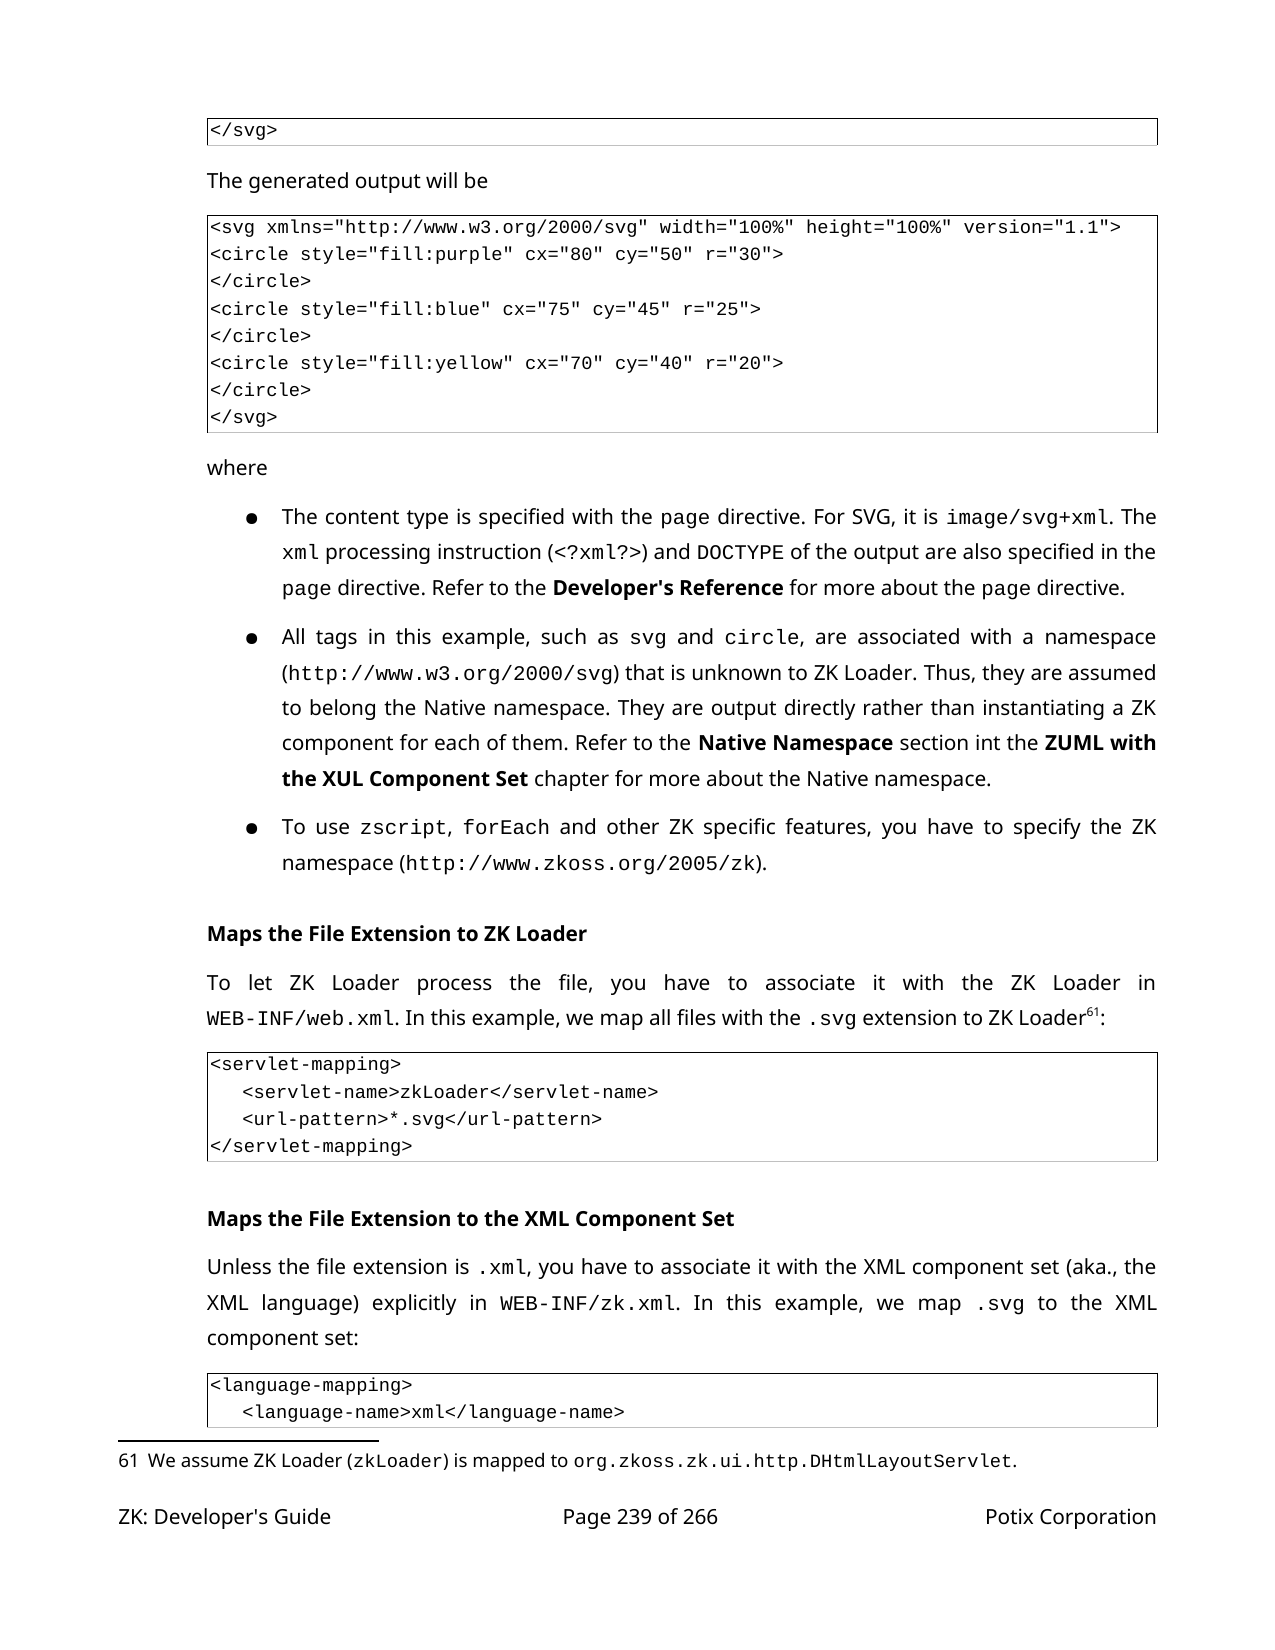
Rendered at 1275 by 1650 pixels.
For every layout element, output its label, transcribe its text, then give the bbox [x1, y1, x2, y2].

list The content type is specified with the page directive. For SVG, it is image/svg+xml. The xml processing instruction (<?xml?>) and DOCTYPE of the output are also specified in the page directive. Refer to the Developer's Reference for more about the page directive. [244, 502, 1157, 602]
subtitle Maps the File Extension to the XML Component Set [207, 1204, 1157, 1232]
text </circle> [208, 324, 1157, 348]
text <servlet-mapping> [208, 1053, 1157, 1077]
text Unless the file extension is .xml, you have to associate it with the XML component set (aka., the XML language) explicitly in WEB-INF/zk.xml. In this example, we map .svg to the XML component set: [207, 1252, 1157, 1352]
text <language-mapping> [208, 1374, 1157, 1397]
text </svg> [208, 405, 1157, 432]
text <circle style="fill:purple" cx="80" cy="50" r="30"> [208, 242, 1157, 266]
text where [207, 453, 1157, 481]
list To use zscript, forEach and other ZK specific features, you have to specify the ZK namespace (http://www.zkoss.org/2005/zk). [244, 812, 1157, 877]
text <url-pattern>*.svg</url-pattern> [208, 1107, 1157, 1131]
text <circle style="fill:yellow" cx="70" cy="40" r="20"> [208, 351, 1157, 375]
text <svg xmlns="http://www.w3.org/2000/svg" width="100%" height="100%" version="1.1"> [208, 216, 1157, 239]
text We assume ZK Loader (zkLoader) is mapped to org.zkoss.zk.ui.http.DHtmlLayoutServlet. [118, 1447, 1157, 1473]
text <circle style="fill:blue" cx="75" cy="45" r="25"> [208, 296, 1157, 321]
text </circle> [208, 269, 1157, 293]
text The generated output will be [207, 166, 1157, 194]
text <language-name>xml</language-name> [208, 1399, 1157, 1427]
text </servlet-mapping> [208, 1134, 1157, 1161]
text <servlet-name>zkLoader</servlet-name> [208, 1079, 1157, 1104]
text </svg> [208, 119, 1157, 145]
list All tags in this example, such as svg and circle, are associated with a namespace (http://www.w3.org/2000/svg) that is unknown to ZK Loader. Thus, they are assumed to belong the Native namespace. They are output directly rather than instantiating a ZK component for each of them. Refer to the Native Namespace section int the ZUML with the XUL Component Set chapter for more about the Native namespace. [244, 622, 1157, 792]
text To let ZK Loader process the file, you have to associate it with the ZK Loader in WEB-INF/web.xml. In this example, we map all files with the .svg extension to ZK Loader: [207, 968, 1157, 1032]
subtitle Maps the File Extension to ZK Loader [207, 919, 1157, 947]
text </circle> [208, 378, 1157, 402]
